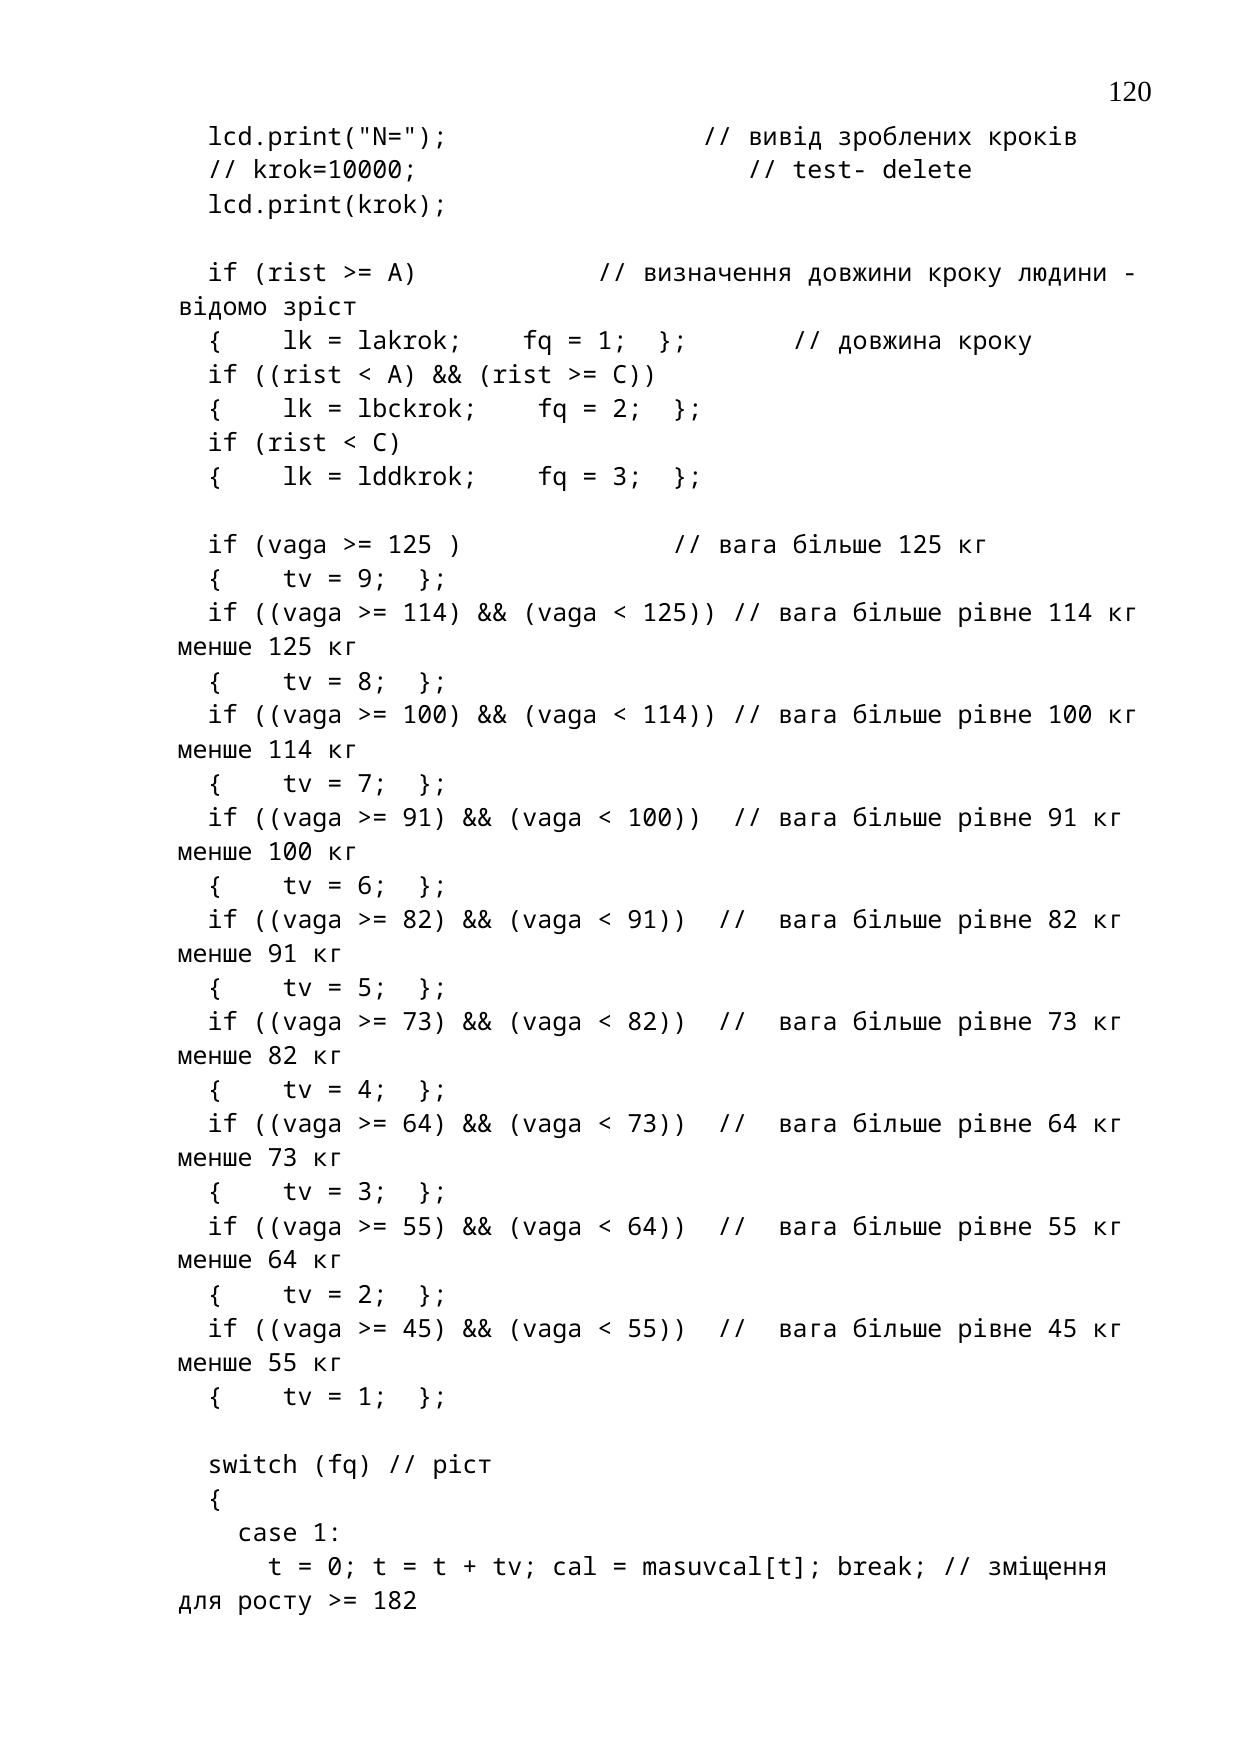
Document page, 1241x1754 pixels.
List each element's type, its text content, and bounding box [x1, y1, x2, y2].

text { tv = 4; }; [177, 1072, 1152, 1106]
text if ((vaga >= 100) && (vaga < 114)) // вага більше рівне 100 кг менше 114 кг [177, 697, 1152, 765]
text case 1: [177, 1515, 1152, 1549]
text if ((vaga >= 82) && (vaga < 91)) // вага більше рівне 82 кг менше 91 кг [177, 902, 1152, 970]
text lcd.print(krok); [177, 186, 1152, 220]
text if ((vaga >= 91) && (vaga < 100)) // вага більше рівне 91 кг менше 100 кг [177, 799, 1152, 867]
text { tv = 5; }; [177, 970, 1152, 1004]
text if ((vaga >= 114) && (vaga < 125)) // вага більше рівне 114 кг менше 125 кг [177, 595, 1152, 663]
text { tv = 1; }; [177, 1378, 1152, 1412]
text if ((vaga >= 64) && (vaga < 73)) // вага більше рівне 64 кг менше 73 кг [177, 1106, 1152, 1174]
text { tv = 6; }; [177, 867, 1152, 902]
text { lk = lbckrok; fq = 2; }; [177, 391, 1152, 425]
text // krok=10000; // test- delete [177, 152, 1152, 186]
text if ((vaga >= 73) && (vaga < 82)) // вага більше рівне 73 кг менше 82 кг [177, 1004, 1152, 1072]
text if ((rist < A) && (rist >= C)) [177, 357, 1152, 391]
text { lk = lddkrok; fq = 3; }; [177, 459, 1152, 493]
text { tv = 8; }; [177, 663, 1152, 697]
text lcd.print("N="); // вивід зроблених кроків [177, 118, 1152, 152]
text if (rist >= A) // визначення довжини кроку людини - відомо зріст [177, 254, 1152, 322]
text { lk = lakrok; fq = 1; }; // довжина кроку [177, 322, 1152, 357]
text if ((vaga >= 55) && (vaga < 64)) // вага більше рівне 55 кг менше 64 кг [177, 1208, 1152, 1276]
text if (rist < C) [177, 425, 1152, 459]
text { tv = 2; }; [177, 1276, 1152, 1310]
text switch (fq) // ріст [177, 1447, 1152, 1481]
text { tv = 9; }; [177, 561, 1152, 595]
text if ((vaga >= 45) && (vaga < 55)) // вага більше рівне 45 кг менше 55 кг [177, 1310, 1152, 1378]
text { tv = 3; }; [177, 1174, 1152, 1208]
text { [177, 1481, 1152, 1515]
text { tv = 7; }; [177, 765, 1152, 799]
text t = 0; t = t + tv; cal = masuvcal[t]; break; // зміщення для росту >= 182 [177, 1549, 1152, 1617]
text if (vaga >= 125 ) // вага більше 125 кг [177, 527, 1152, 561]
